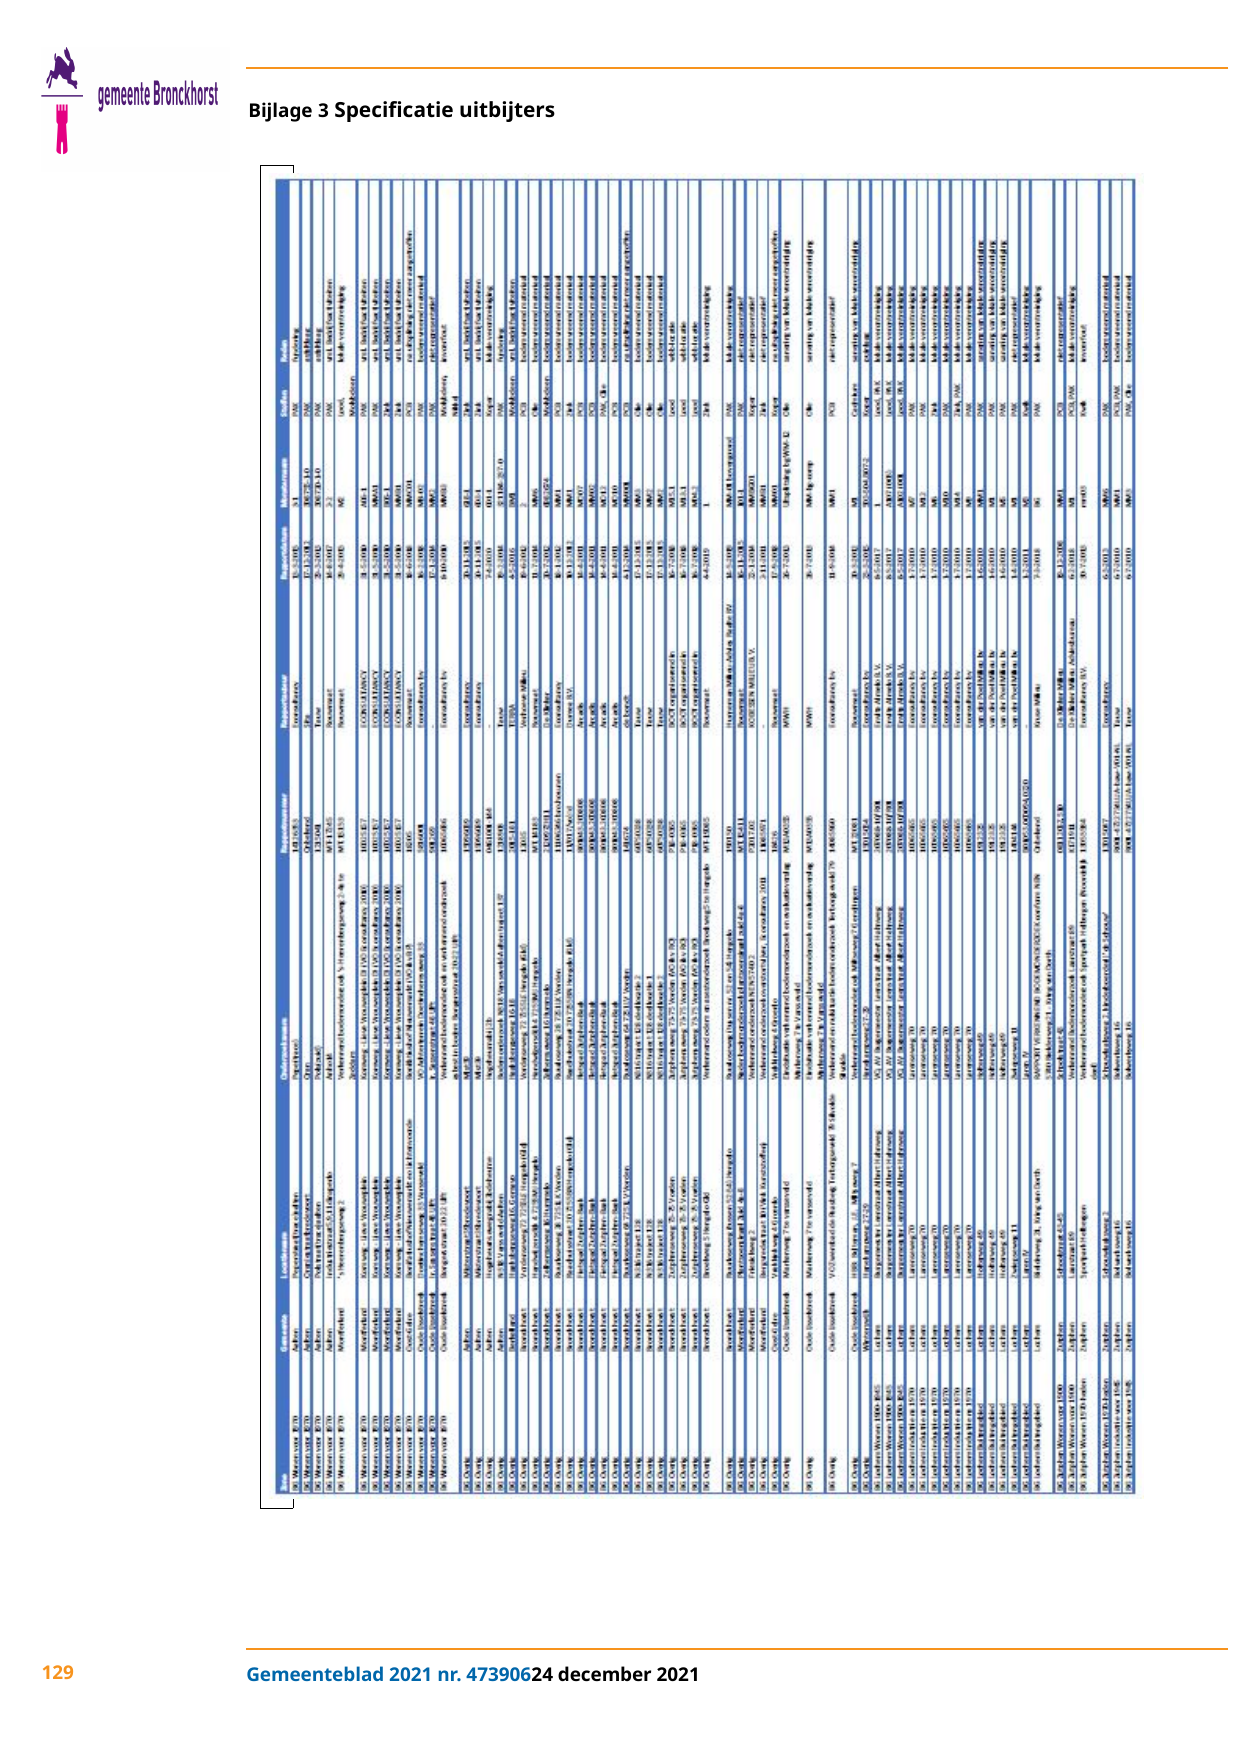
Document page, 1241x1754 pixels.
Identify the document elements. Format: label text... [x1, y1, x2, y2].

picture [41, 47, 231, 172]
picture [268, 173, 1144, 1499]
text Bijlage 3 Specificatie uitbijters [248, 95, 1152, 123]
